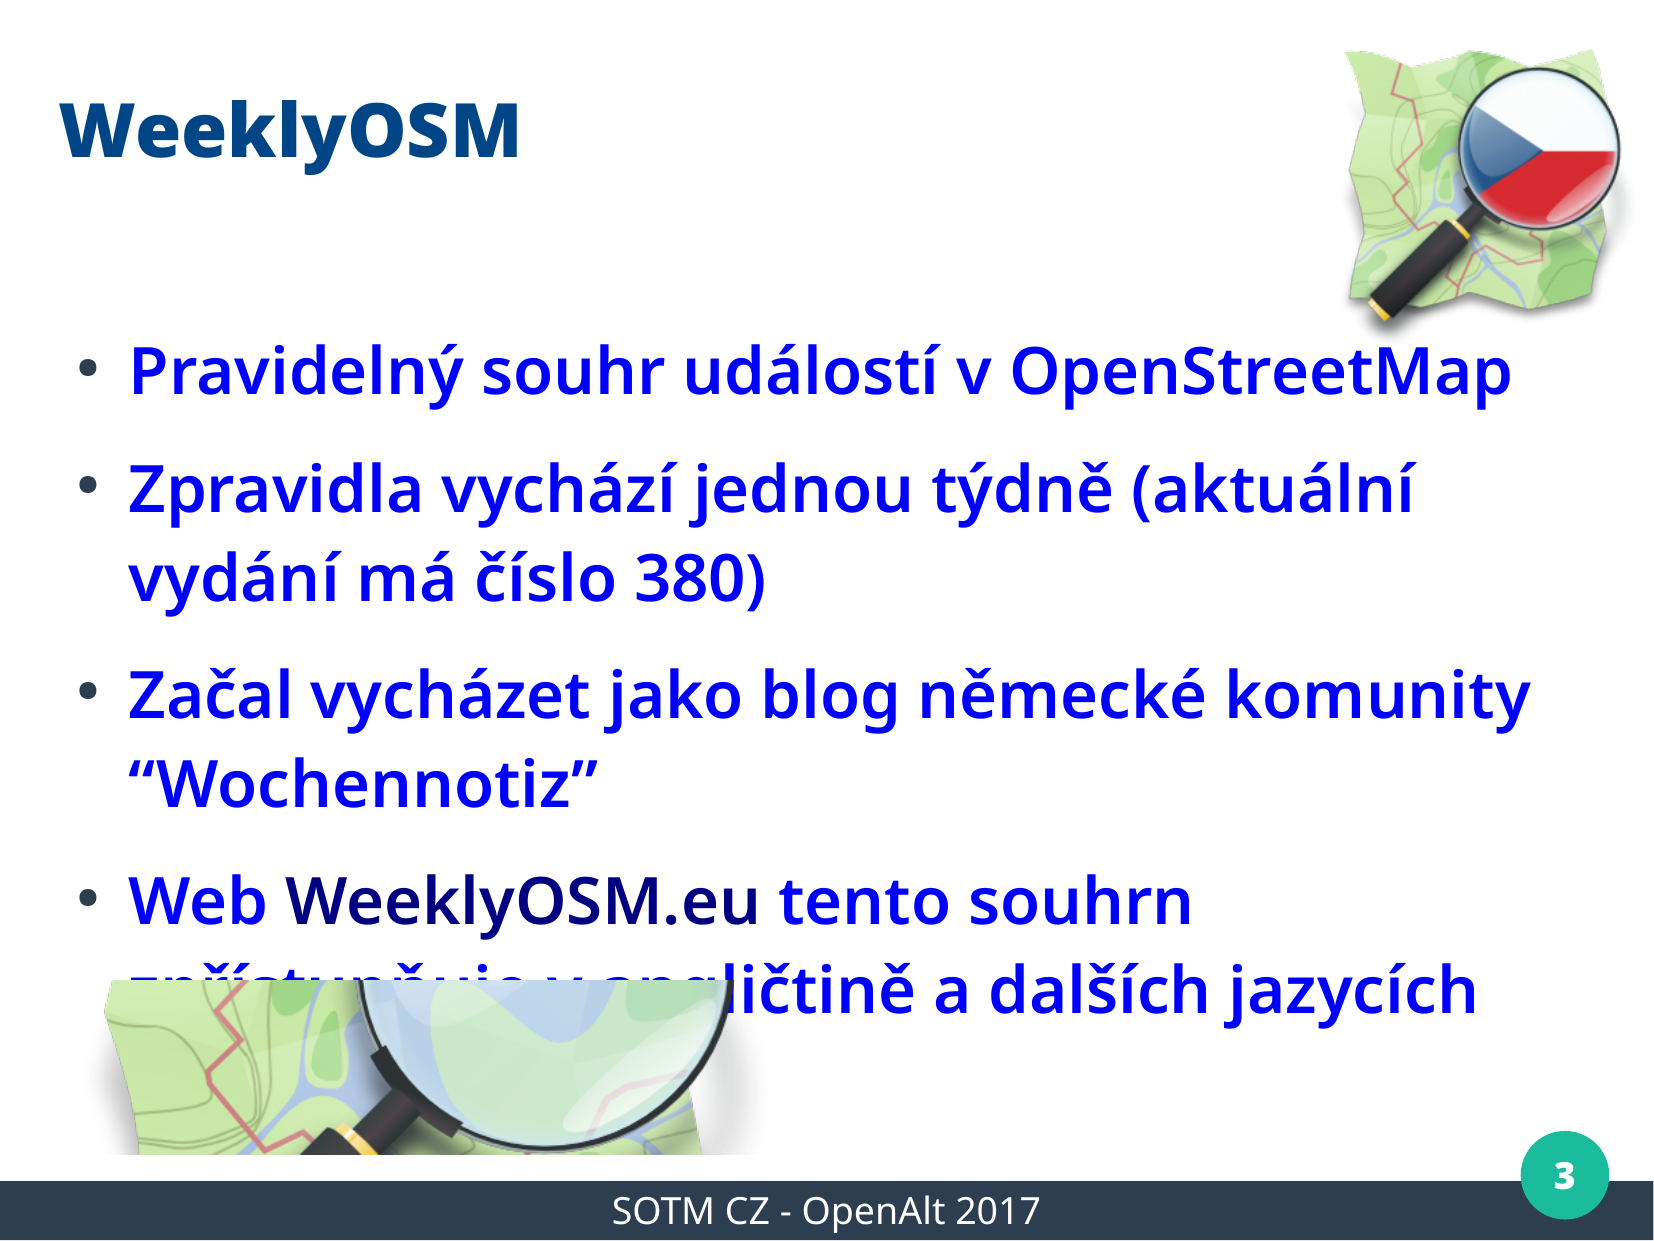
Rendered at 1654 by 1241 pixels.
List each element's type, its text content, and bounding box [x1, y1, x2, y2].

list Pravidelný souhr událostí v OpenStreetMap Zpravidla vychází jednou týdně (aktuální vydání má číslo 380) Začal vycházet jako blog německé komunity “Wochennotiz” Web WeeklyOSM.eu tento souhrn zpřístupňuje v angličtině a dalších jazycích [59, 324, 1595, 1152]
picture [69, 980, 768, 1155]
title WeeklyOSM [59, 49, 1347, 207]
picture [1334, 49, 1635, 350]
